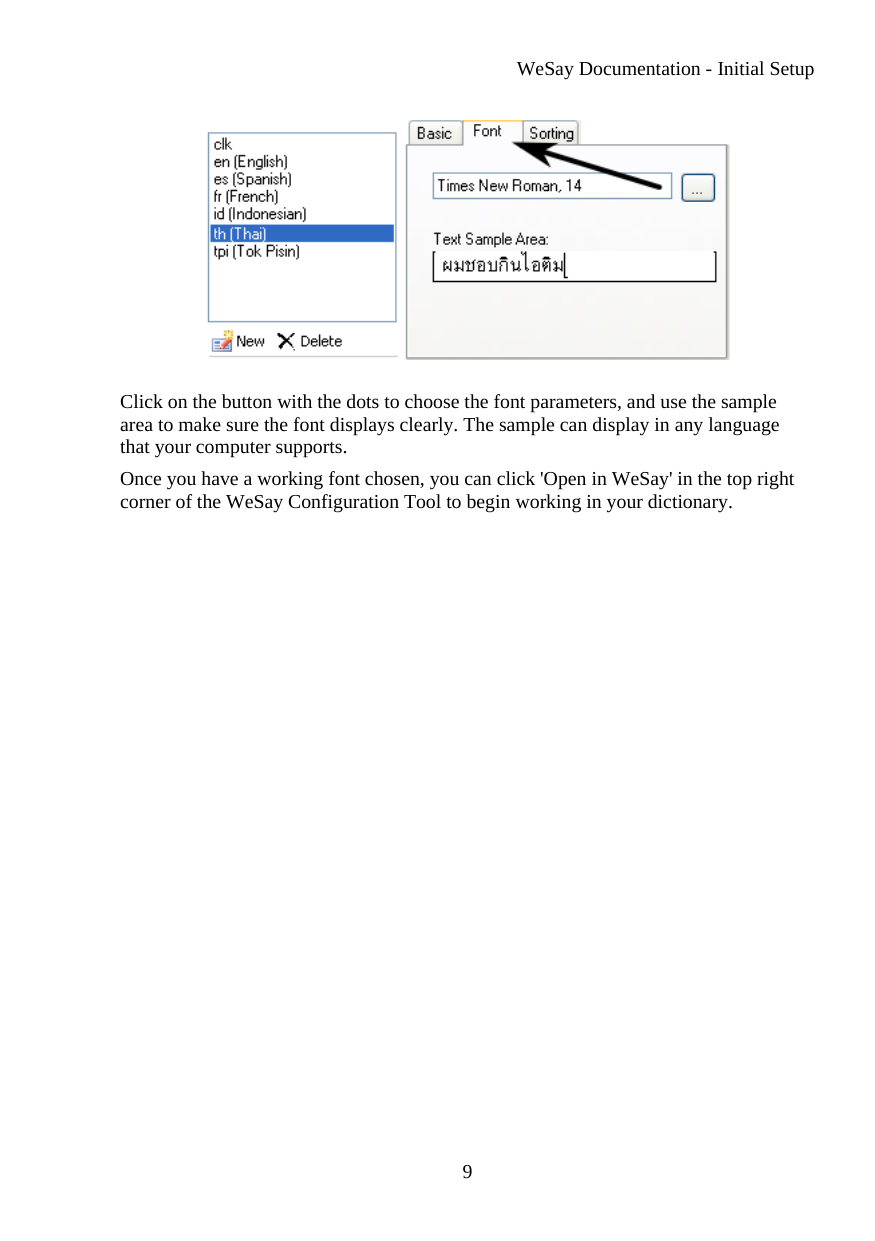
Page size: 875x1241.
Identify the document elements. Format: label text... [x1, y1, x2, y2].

picture [204, 120, 730, 360]
text Click on the button with the dots to choose the font parameters, and use the sample area to make sure the font displays clearly. The sample can display in any language that your computer supports. [120, 90, 814, 458]
text Once you have a working font chosen, you can click 'Open in WeSay' in the top right corner of the WeSay Configuration Tool to begin working in your dictionary. [120, 467, 814, 513]
